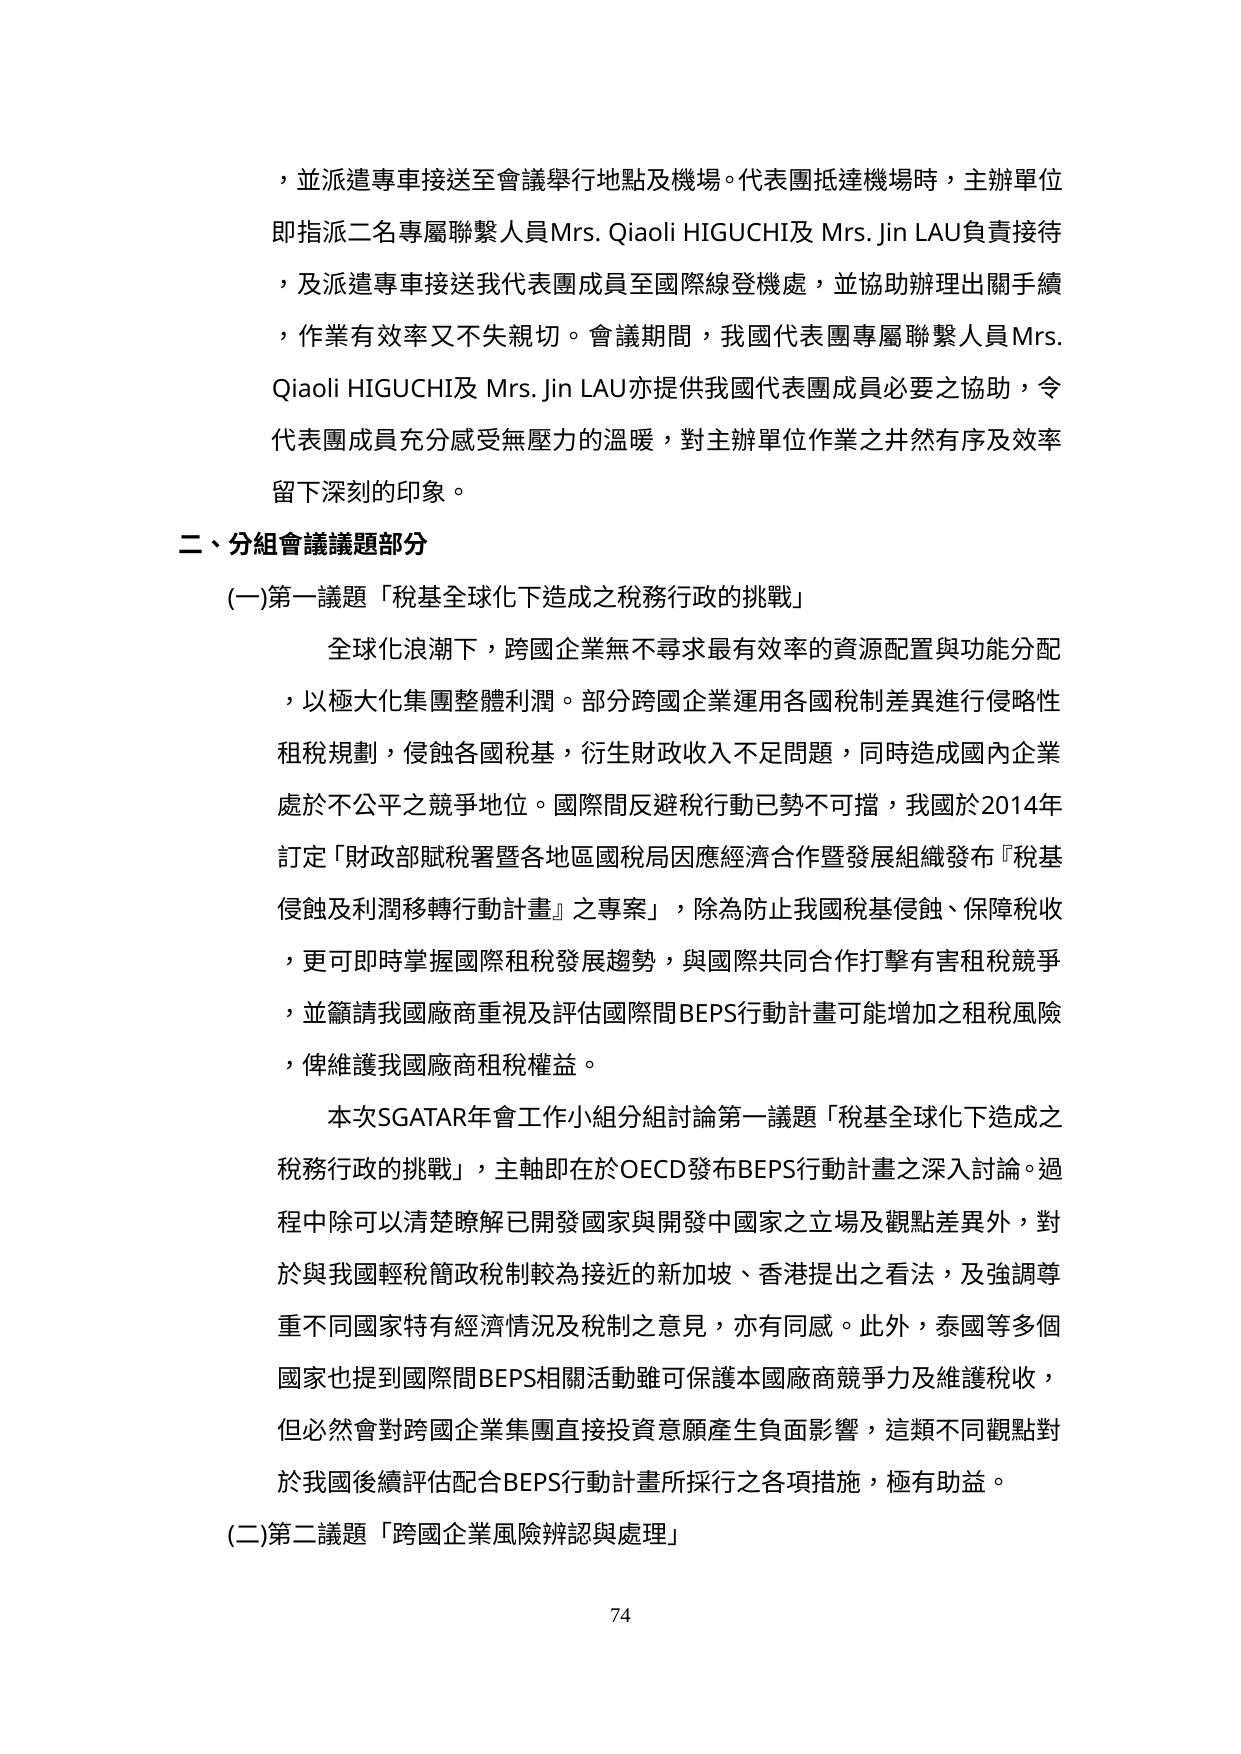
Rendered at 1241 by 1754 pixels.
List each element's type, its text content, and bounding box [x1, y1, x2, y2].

text 二、分組會議議題部分 [178, 512, 1063, 564]
text (二)第二議題「跨國企業風險辨認與處理」 [177, 1502, 1063, 1554]
text (一)第一議題「稅基全球化下造成之稅務行政的挑戰」 [227, 564, 1063, 616]
text 本次SGATAR年會工作小組分組討論第一議題「稅基全球化下造成之稅務行政的挑戰」，主軸即在於OECD發布BEPS行動計畫之深入討論。過程中除可以清楚瞭解已開發國家與開發中國家之立場及觀點差異外，對於與我國輕稅簡政稅制較為接近的新加坡、香港提出之看法，及強調尊重不同國家特有經濟情況及稅制之意見，亦有同感。此外，泰國等多個國家也提到國際間BEPS相關活動雖可保護本國廠商競爭力及維護稅收，但必然會對跨國企業集團直接投資意願產生負面影響，這類不同觀點對於我國後續評估配合BEPS行動計畫所採行之各項措施，極有助益。 [277, 1085, 1063, 1502]
text ，並派遣專車接送至會議舉行地點及機場。代表團抵達機場時，主辦單位即指派二名專屬聯繫人員Mrs. Qiaoli HIGUCHI及 Mrs. Jin LAU負責接待，及派遣專車接送我代表團成員至國際線登機處，並協助辦理出關手續，作業有效率又不失親切。會議期間，我國代表團專屬聯繫人員Mrs. Qiaoli HIGUCHI及 Mrs. Jin LAU亦提供我國代表團成員必要之協助，令代表團成員充分感受無壓力的溫暖，對主辦單位作業之井然有序及效率留下深刻的印象。 [272, 148, 1063, 512]
text 全球化浪潮下，跨國企業無不尋求最有效率的資源配置與功能分配，以極大化集團整體利潤。部分跨國企業運用各國稅制差異進行侵略性租稅規劃，侵蝕各國稅基，衍生財政收入不足問題，同時造成國內企業處於不公平之競爭地位。國際間反避稅行動已勢不可擋，我國於2014年訂定「財政部賦稅署暨各地區國稅局因應經濟合作暨發展組織發布『稅基侵蝕及利潤移轉行動計畫』之專案」，除為防止我國稅基侵蝕、保障稅收，更可即時掌握國際租稅發展趨勢，與國際共同合作打擊有害租稅競爭，並籲請我國廠商重視及評估國際間BEPS行動計畫可能增加之租稅風險，俾維護我國廠商租稅權益。 [277, 616, 1063, 1085]
